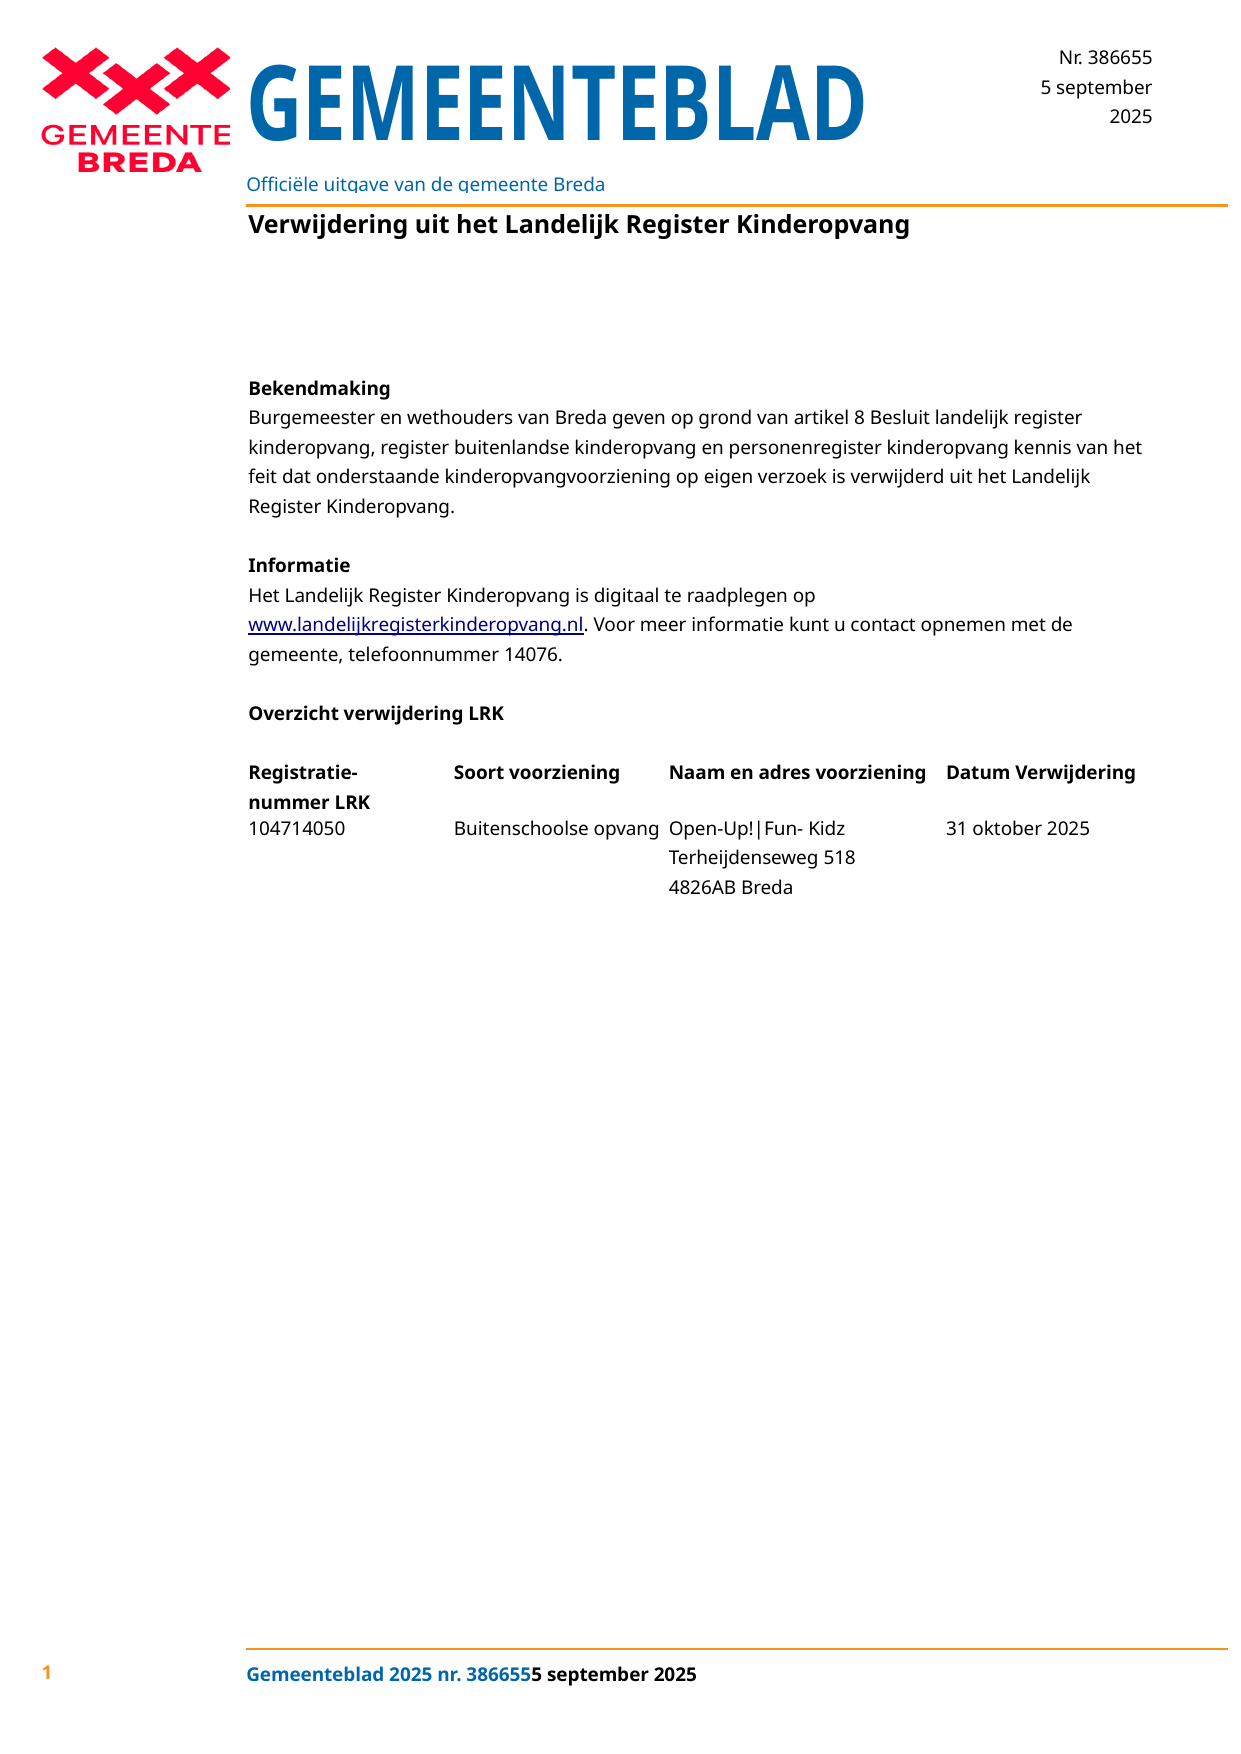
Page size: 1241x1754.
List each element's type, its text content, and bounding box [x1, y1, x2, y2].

table_cell 31 oktober 2025 [946, 815, 1152, 959]
picture [41, 47, 231, 172]
table_header Registratie- nummer LRK [248, 760, 454, 815]
text Burgemeester en wethouders van Breda geven op grond van artikel 8 Besluit landelijk register kinderopvang, register buitenlandse kinderopvang en personenregister kinderopvang kennis van het feit dat onderstaande kinderopvangvoorziening op eigen verzoek is verwijderd uit het Landelijk Register Kinderopvang. [248, 404, 1152, 519]
table_header Datum Verwijdering [946, 760, 1152, 815]
table_header Soort voorziening [454, 760, 668, 815]
table_cell Open-Up!|Fun- Kidz Terheijdenseweg 518 4826AB Breda [669, 815, 946, 959]
text Verwijdering uit het Landelijk Register Kinderopvang [248, 207, 1152, 241]
text Overzicht verwijdering LRK [248, 700, 1152, 726]
text Bekendmaking [248, 375, 1152, 401]
table_header Naam en adres voorziening [669, 760, 946, 815]
table_cell Buitenschoolse opvang [454, 815, 668, 959]
text Het Landelijk Register Kinderopvang is digitaal te raadplegen op www.landelijkregisterkinderopvang.nl. Voor meer informatie kunt u contact opnemen met de gemeente, telefoonnummer 14076. [248, 582, 1152, 667]
table_cell 104714050 [248, 815, 454, 959]
text Informatie [248, 552, 1152, 578]
